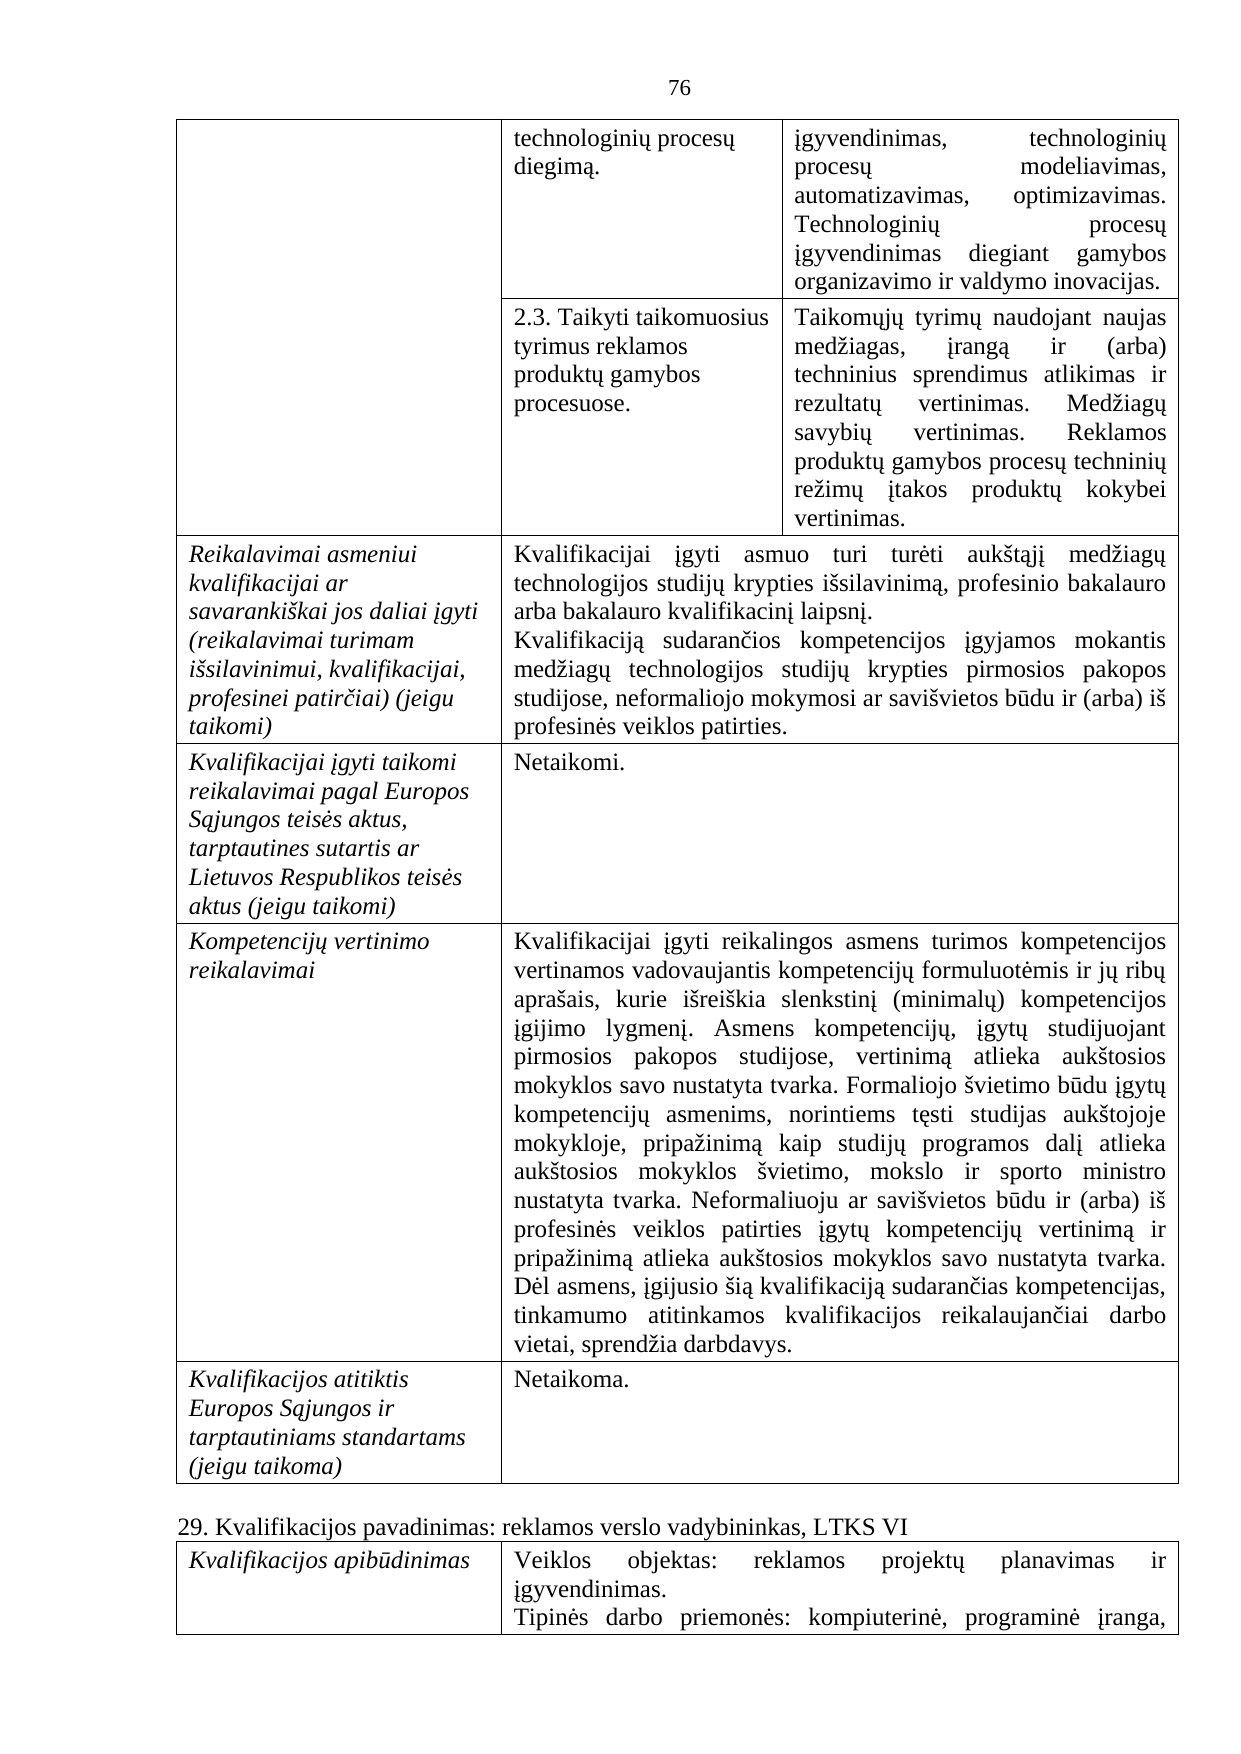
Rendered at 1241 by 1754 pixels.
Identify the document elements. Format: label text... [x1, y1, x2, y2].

text 29. Kvalifikacijos pavadinimas: reklamos verslo vadybininkas, LTKS VI [177, 1512, 1181, 1541]
table_cell Kvalifikacijai įgyti reikalingos asmens turimos kompetencijos vertinamos vadovaujantis kompetencijų formuluotėmis ir jų ribų aprašais, kurie išreiškia slenkstinį (minimalų) kompetencijos įgijimo lygmenį. Asmens kompetencijų, įgytų studijuojant pirmosios pakopos studijose, vertinimą atlieka aukštosios mokyklos savo nustatyta tvarka. Formaliojo švietimo būdu įgytų kompetencijų asmenims, norintiems tęsti studijas aukštojoje mokykloje, pripažinimą kaip studijų programos dalį atlieka aukštosios mokyklos švietimo, mokslo ir sporto ministro nustatyta tvarka. Neformaliuoju ar savišvietos būdu ir (arba) iš profesinės veiklos patirties įgytų kompetencijų vertinimą ir pripažinimą atlieka aukštosios mokyklos savo nustatyta tvarka. Dėl asmens, įgijusio šią kvalifikaciją sudarančias kompetencijas, tinkamumo atitinkamos kvalifikacijos reikalaujančiai darbo vietai, sprendžia darbdavys. [502, 924, 1178, 1361]
table_cell 2.3. Taikyti taikomuosius tyrimus reklamos produktų gamybos procesuose. [502, 299, 782, 535]
table_cell Netaikomi. [502, 744, 1178, 922]
table_cell Kvalifikacijai įgyti asmuo turi turėti aukštąjį medžiagų technologijos studijų krypties išsilavinimą, profesinio bakalauro arba bakalauro kvalifikacinį laipsnį. Kvalifikaciją sudarančios kompetencijos įgyjamos mokantis medžiagų technologijos studijų krypties pirmosios pakopos studijose, neformaliojo mokymosi ar savišvietos būdu ir (arba) iš profesinės veiklos patirties. [502, 536, 1178, 743]
table_header Veiklos objektas: reklamos projektų planavimas ir įgyvendinimas. Tipinės darbo priemonės: kompiuterinė, programinė įranga, [502, 1542, 1178, 1634]
table_cell Reikalavimai asmeniui kvalifikacijai ar savarankiškai jos daliai įgyti (reikalavimai turimam išsilavinimui, kvalifikacijai, profesinei patirčiai) (jeigu taikomi) [177, 536, 501, 743]
table_cell įgyvendinimas, technologinių procesų modeliavimas, automatizavimas, optimizavimas. Technologinių procesų įgyvendinimas diegiant gamybos organizavimo ir valdymo inovacijas. [783, 120, 1178, 298]
table_cell [177, 120, 501, 535]
table_header Kvalifikacijos apibūdinimas [177, 1542, 501, 1634]
table_cell technologinių procesų diegimą. [502, 120, 782, 298]
table_cell Kvalifikacijos atitiktis Europos Sąjungos ir tarptautiniams standartams (jeigu taikoma) [177, 1362, 501, 1482]
table_cell Netaikoma. [502, 1362, 1178, 1482]
table_cell Taikomųjų tyrimų naudojant naujas medžiagas, įrangą ir (arba) techninius sprendimus atlikimas ir rezultatų vertinimas. Medžiagų savybių vertinimas. Reklamos produktų gamybos procesų techninių režimų įtakos produktų kokybei vertinimas. [783, 299, 1178, 535]
table_cell Kvalifikacijai įgyti taikomi reikalavimai pagal Europos Sąjungos teisės aktus, tarptautines sutartis ar Lietuvos Respublikos teisės aktus (jeigu taikomi) [177, 744, 501, 922]
table_cell Kompetencijų vertinimo reikalavimai [177, 924, 501, 1361]
